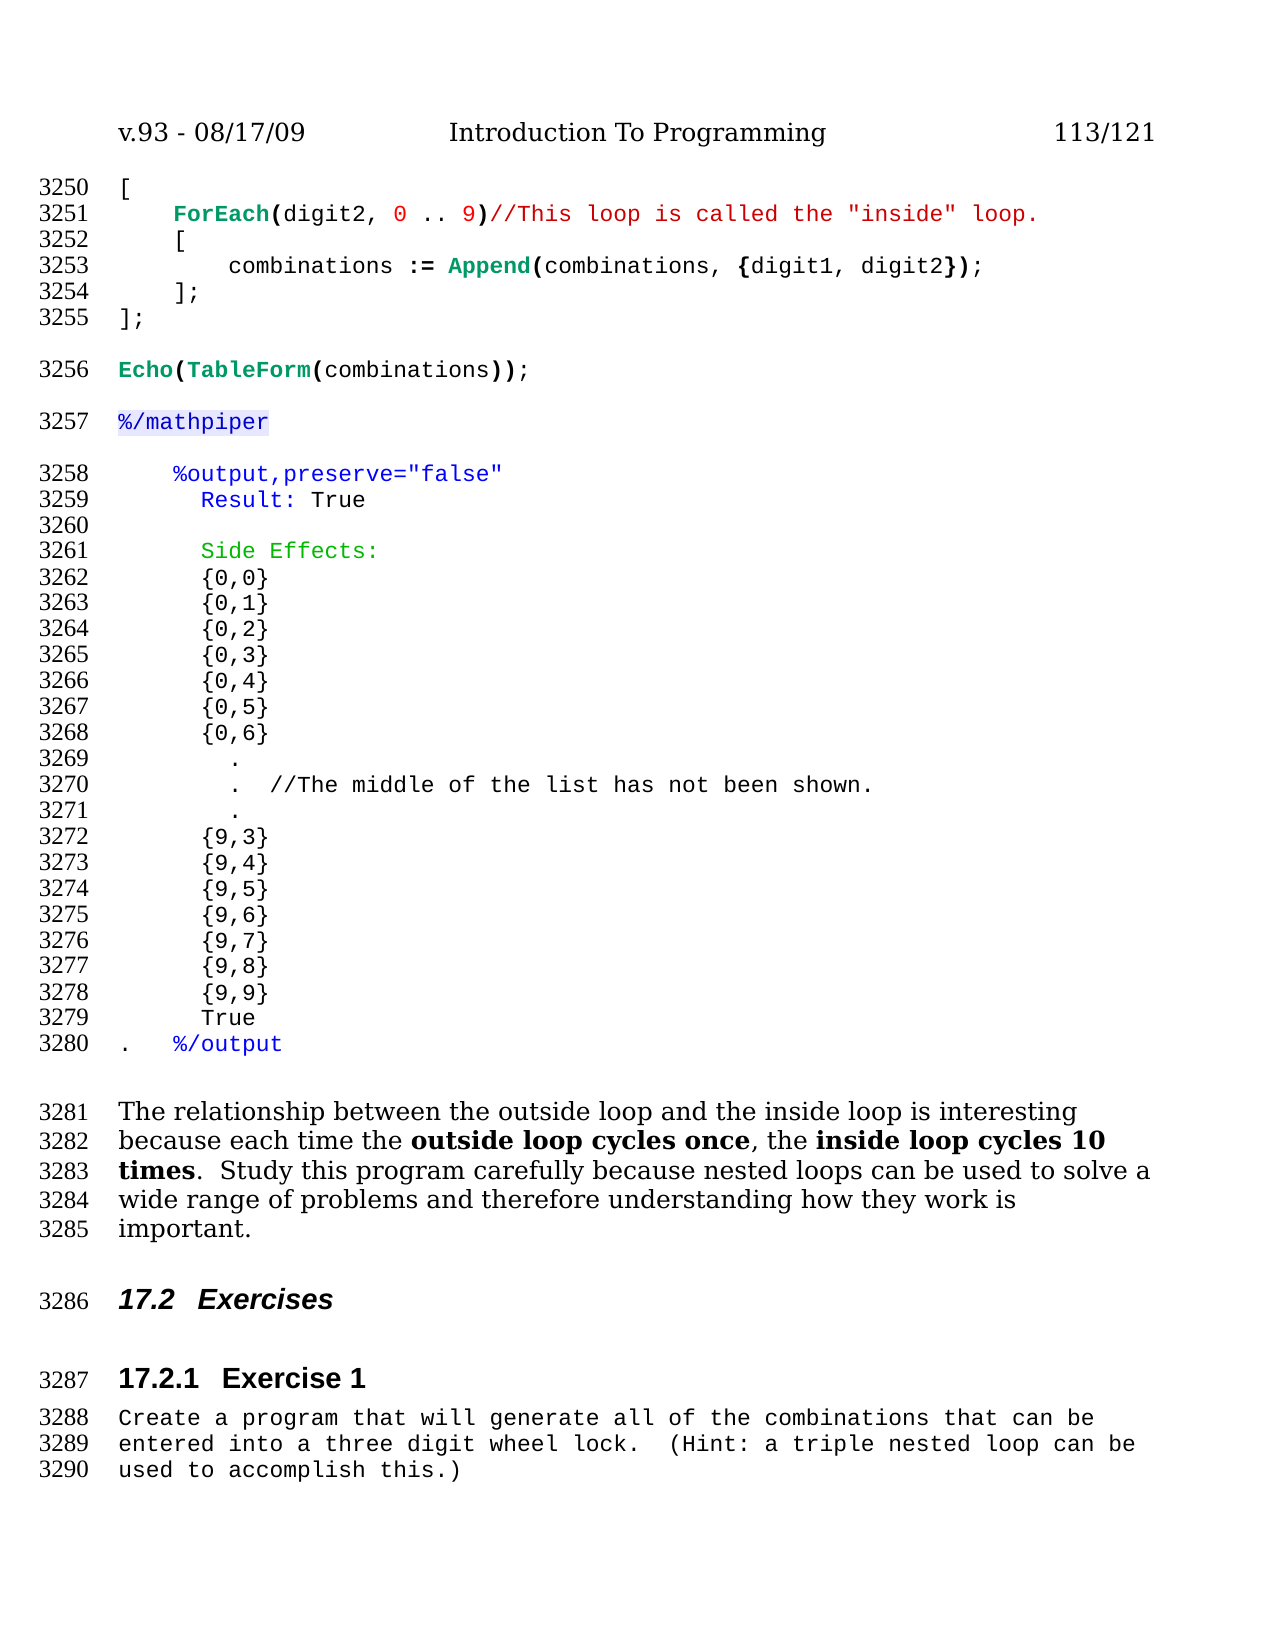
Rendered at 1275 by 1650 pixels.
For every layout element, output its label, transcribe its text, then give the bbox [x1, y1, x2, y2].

text {0,3} [118, 644, 1157, 669]
text {9,3} [118, 825, 1157, 851]
subtitle Exercises [118, 1282, 1157, 1316]
text {9,7} [118, 929, 1157, 955]
text Result: True [118, 488, 1157, 514]
text %output,preserve="false" [118, 462, 1157, 488]
text {0,2} [118, 618, 1157, 644]
text {9,8} [118, 955, 1157, 981]
text {0,1} [118, 592, 1157, 618]
text {9,4} [118, 851, 1157, 877]
text [ [118, 229, 1157, 254]
text {9,9} [118, 981, 1157, 1007]
text ForEach(digit2, 0 .. 9)//This loop is called the "inside" loop. [118, 203, 1157, 229]
text . [118, 799, 1157, 825]
text {0,4} [118, 669, 1157, 696]
text ]; [118, 306, 1157, 332]
text {9,6} [118, 903, 1157, 929]
text {0,0} [118, 566, 1157, 592]
text The relationship between the outside loop and the inside loop is interesting because each time the outside loop cycles once, the inside loop cycles 10 times. Study this program carefully because nested loops can be used to solve a wide range of problems and therefore understanding how they work is important. [118, 1097, 1157, 1243]
text {0,5} [118, 696, 1157, 721]
text Create a program that will generate all of the combinations that can be entered into a three digit wheel lock. (Hint: a triple nested loop can be used to accomplish this.) [118, 1406, 1157, 1484]
text [ [118, 177, 1157, 203]
text {0,6} [118, 721, 1157, 747]
subtitle Exercise 1 [118, 1361, 1157, 1394]
text True [118, 1007, 1157, 1033]
text . //The middle of the list has not been shown. [118, 773, 1157, 799]
text {9,5} [118, 877, 1157, 903]
text %/mathpiper [118, 410, 1157, 436]
text . %/output [118, 1033, 1157, 1059]
text Side Effects: [118, 540, 1157, 566]
text combinations := Append(combinations, {digit1, digit2}); [118, 254, 1157, 281]
text . [118, 747, 1157, 773]
text Echo(TableForm(combinations)); [118, 358, 1157, 384]
text ]; [118, 281, 1157, 306]
